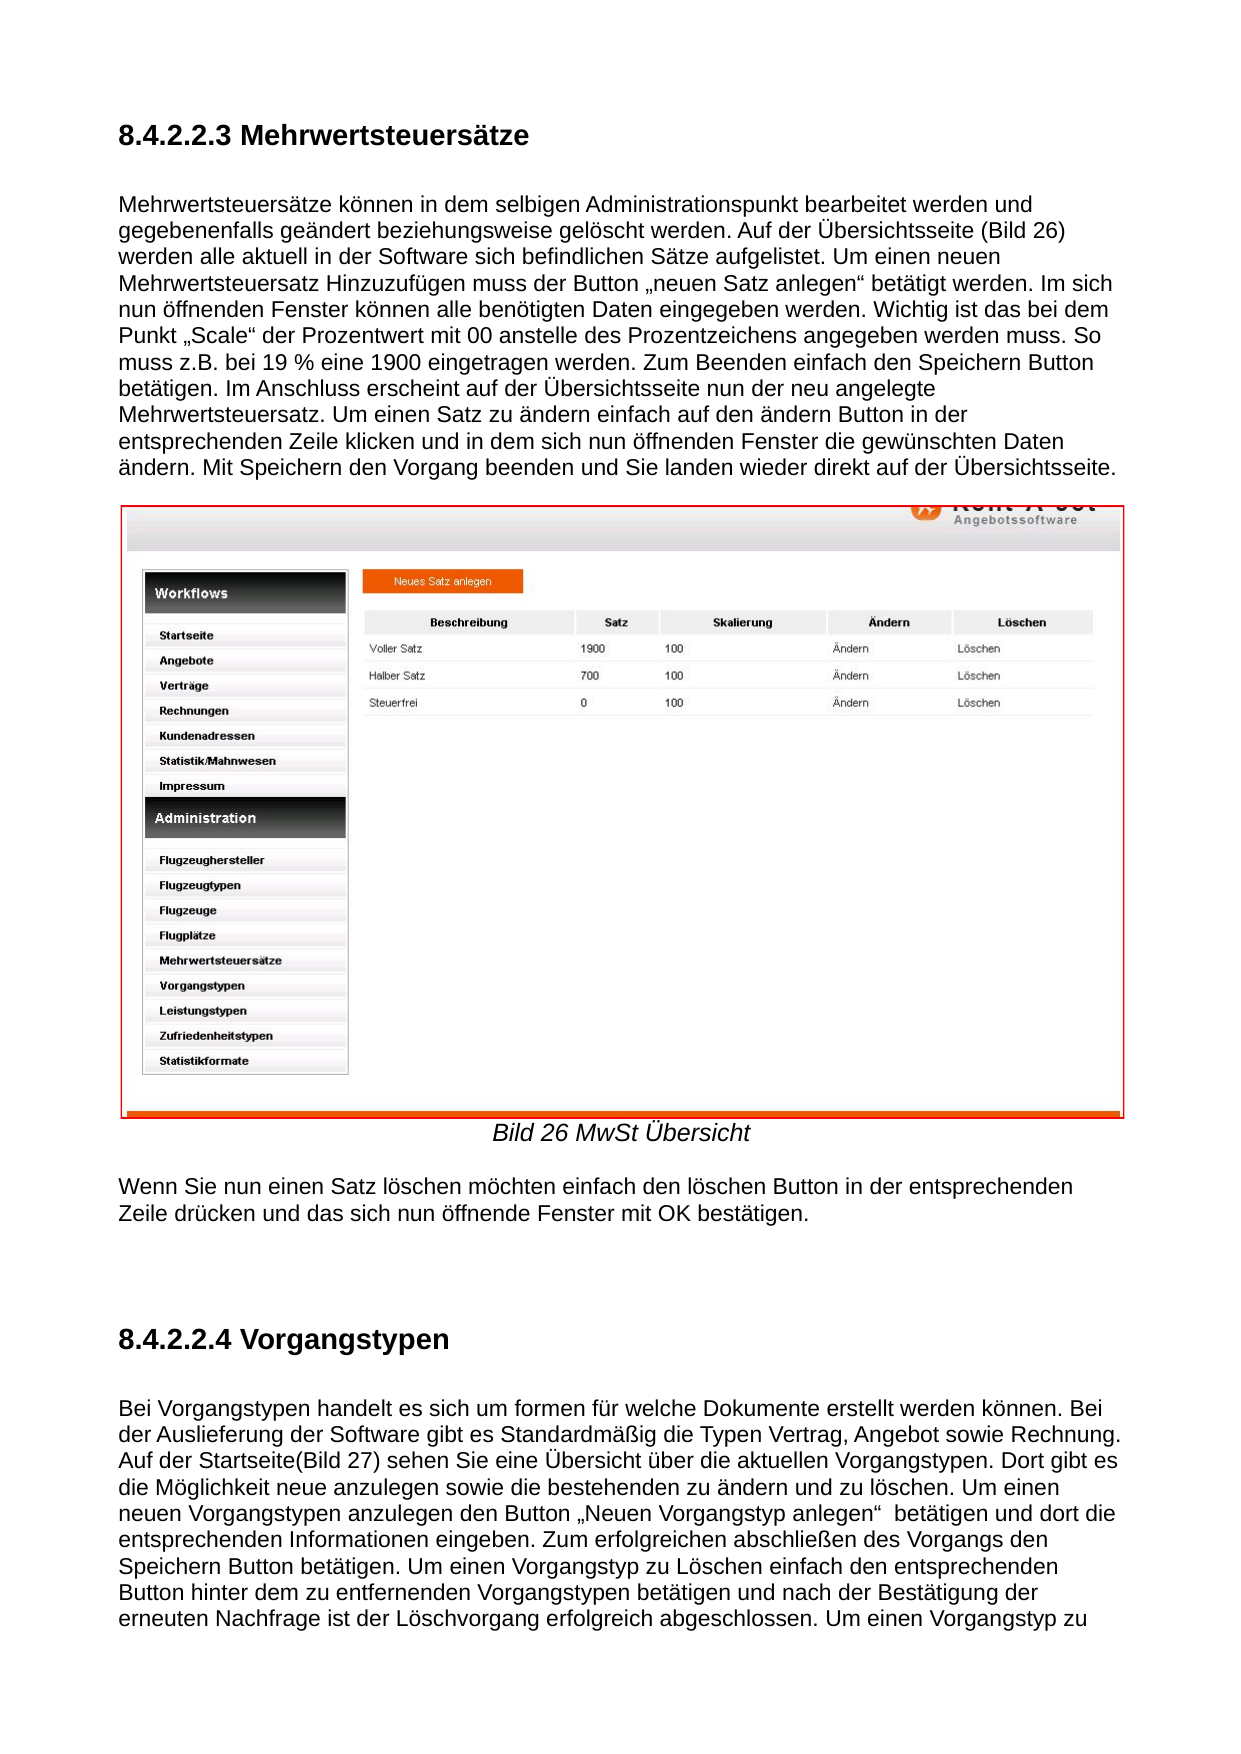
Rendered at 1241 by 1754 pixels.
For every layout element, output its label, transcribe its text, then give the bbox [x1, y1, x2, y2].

subtitle 8.4.2.2.4 Vorgangstypen [118, 1322, 1122, 1356]
text Wenn Sie nun einen Satz löschen möchten einfach den löschen Button in der entsprechenden Zeile drücken und das sich nun öffnende Fenster mit OK bestätigen. [118, 1173, 1122, 1226]
text Bild 26 MwSt Übersicht [121, 1119, 1124, 1147]
text Mehrwertsteuersätze können in dem selbigen Administrationspunkt bearbeitet werden und gegebenenfalls geändert beziehungsweise gelöscht werden. Auf der Übersichtsseite (Bild 26) werden alle aktuell in der Software sich befindlichen Sätze aufgelistet. Um einen neuen Mehrwertsteuersatz Hinzuzufügen muss der Button „neuen Satz anlegen“ betätigt werden. Im sich nun öffnenden Fenster können alle benötigten Daten eingegeben werden. Wichtig ist das bei dem Punkt „Scale“ der Prozentwert mit 00 anstelle des Prozentzeichens angegeben werden muss. So muss z.B. bei 19 % eine 1900 eingetragen werden. Zum Beenden einfach den Speichern Button betätigen. Im Anschluss erscheint auf der Übersichtsseite nun der neu angelegte Mehrwertsteuersatz. Um einen Satz zu ändern einfach auf den ändern Button in der entsprechenden Zeile klicken und in dem sich nun öffnenden Fenster die gewünschten Daten ändern. Mit Speichern den Vorgang beenden und Sie landen wieder direkt auf der Übersichtsseite. [118, 191, 1122, 480]
picture [120, 505, 1125, 1119]
subtitle 8.4.2.2.3 Mehrwertsteuersätze [118, 118, 1122, 152]
text Bei Vorgangstypen handelt es sich um formen für welche Dokumente erstellt werden können. Bei der Auslieferung der Software gibt es Standardmäßig die Typen Vertrag, Angebot sowie Rechnung. Auf der Startseite(Bild 27) sehen Sie eine Übersicht über die aktuellen Vorgangstypen. Dort gibt es die Möglichkeit neue anzulegen sowie die bestehenden zu ändern und zu löschen. Um einen neuen Vorgangstypen anzulegen den Button „Neuen Vorgangstyp anlegen“ betätigen und dort die entsprechenden Informationen eingeben. Zum erfolgreichen abschließen des Vorgangs den Speichern Button betätigen. Um einen Vorgangstyp zu Löschen einfach den entsprechenden Button hinter dem zu entfernenden Vorgangstypen betätigen und nach der Bestätigung der erneuten Nachfrage ist der Löschvorgang erfolgreich abgeschlossen. Um einen Vorgangstyp zu [118, 1394, 1122, 1632]
